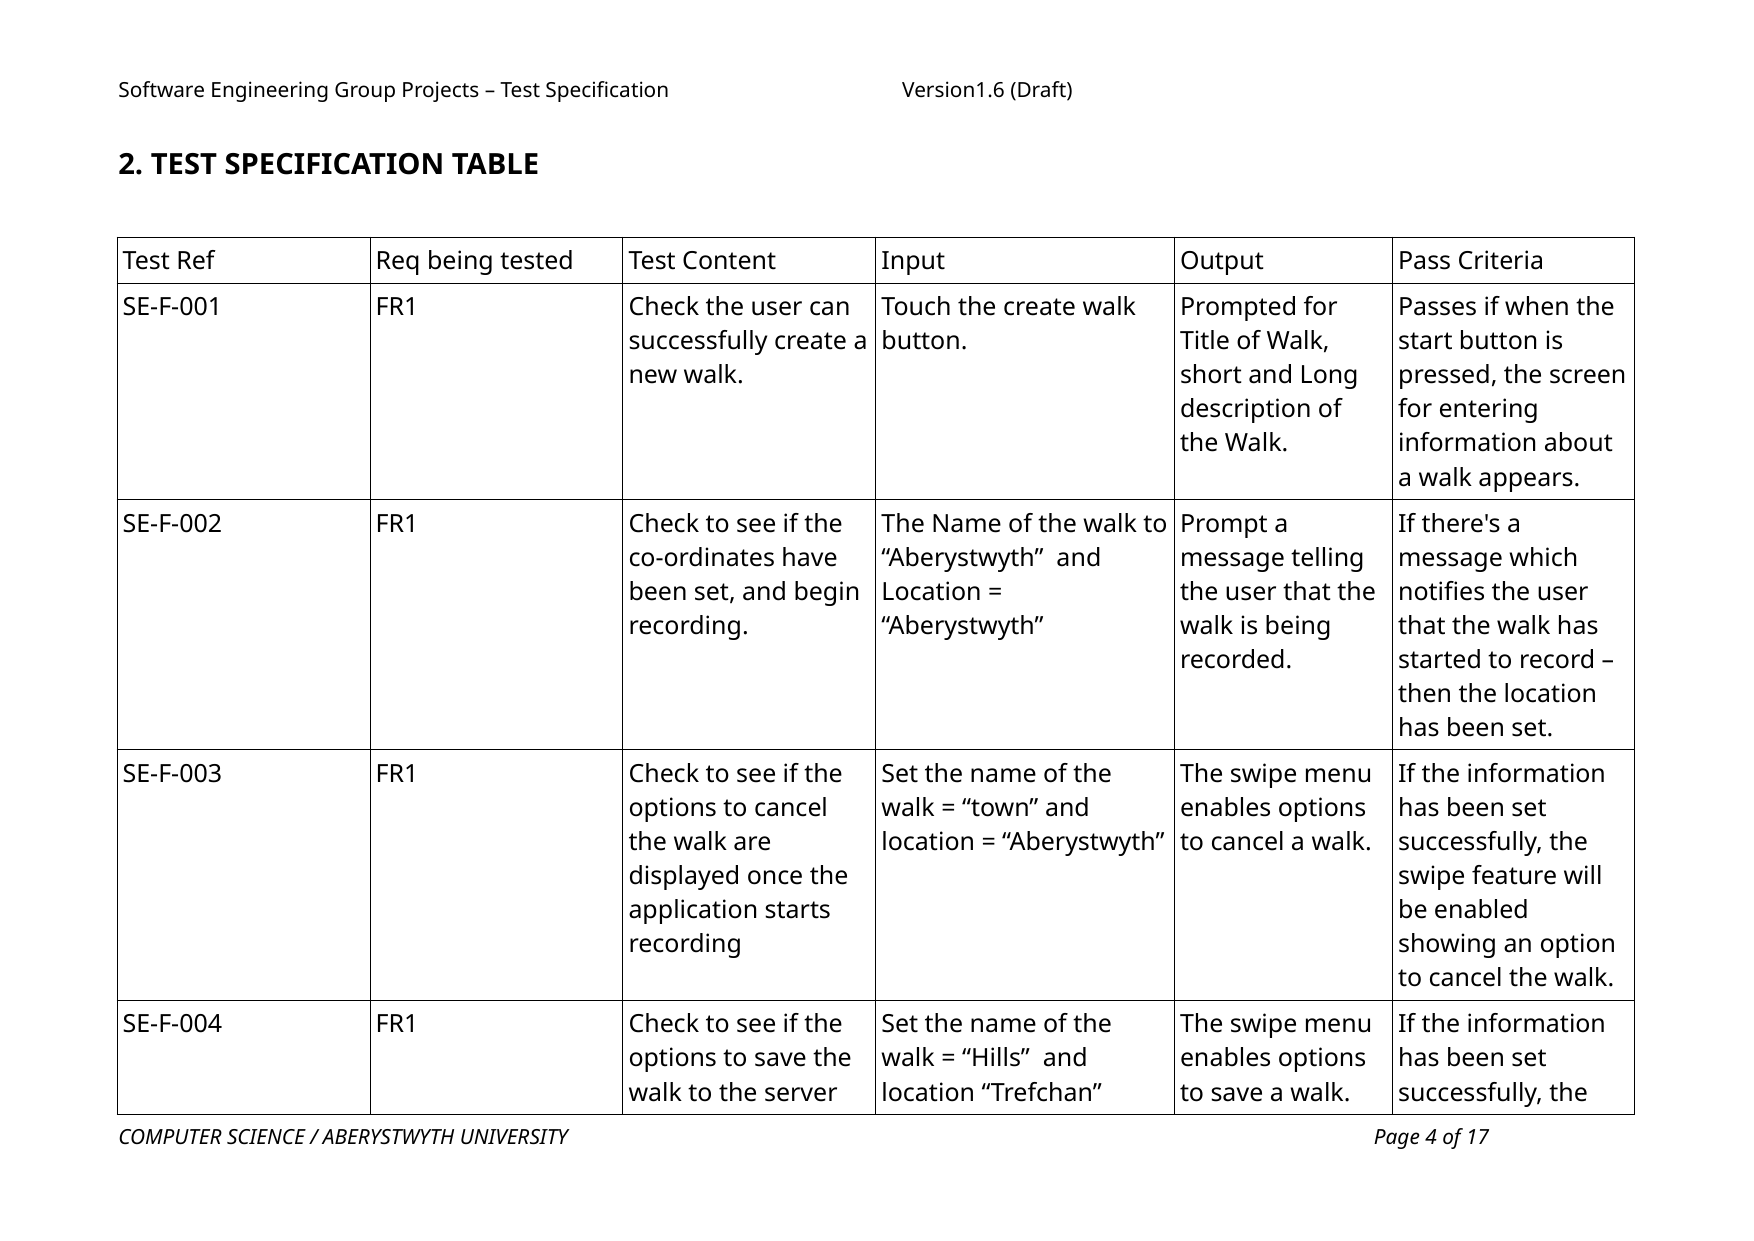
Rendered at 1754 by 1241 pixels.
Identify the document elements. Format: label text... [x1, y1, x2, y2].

table_cell FR1 [371, 1001, 622, 1114]
table_cell Set the name of the walk = “Hills” and location “Trefchan” [876, 1001, 1174, 1114]
table_cell The Name of the walk to “Aberystwyth” and Location = “Aberystwyth” [876, 500, 1174, 749]
table_cell SE-F-004 [118, 1001, 370, 1114]
table_cell Check to see if the co-ordinates have been set, and begin recording. [623, 500, 875, 749]
table_cell FR1 [371, 500, 622, 749]
table_header Input [876, 238, 1174, 283]
table_header Req being tested [371, 238, 622, 283]
table_cell Prompt a message telling the user that the walk is being recorded. [1175, 500, 1392, 749]
table_cell FR1 [371, 284, 622, 499]
table_cell Check to see if the options to cancel the walk are displayed once the application starts recording [623, 750, 875, 1000]
table_cell Prompted for Title of Walk, short and Long description of the Walk. [1175, 284, 1392, 499]
table_header Test Content [623, 238, 875, 283]
table_cell Touch the create walk button. [876, 284, 1174, 499]
table_cell If there's a message which notifies the user that the walk has started to record – then the location has been set. [1393, 500, 1634, 749]
table_cell If the information has been set successfully, the swipe feature will be enabled showing an option to cancel the walk. [1393, 750, 1634, 1000]
table_header Test Ref [118, 238, 370, 283]
table_cell Check to see if the options to save the walk to the server [623, 1001, 875, 1114]
table_cell The swipe menu enables options to save a walk. [1175, 1001, 1392, 1114]
table_header Pass Criteria [1393, 238, 1634, 283]
table_cell SE-F-003 [118, 750, 370, 1000]
table_cell The swipe menu enables options to cancel a walk. [1175, 750, 1392, 1000]
table_header Output [1175, 238, 1392, 283]
table_cell Check the user can successfully create a new walk. [623, 284, 875, 499]
table_cell SE-F-001 [118, 284, 370, 499]
table_cell Set the name of the walk = “town” and location = “Aberystwyth” [876, 750, 1174, 1000]
table_cell Passes if when the start button is pressed, the screen for entering information about a walk appears. [1393, 284, 1634, 499]
table_cell FR1 [371, 750, 622, 1000]
table_cell SE-F-002 [118, 500, 370, 749]
table_cell If the information has been set successfully, the [1393, 1001, 1634, 1114]
subtitle 2. TEST SPECIFICATION TABLE [118, 143, 1636, 183]
